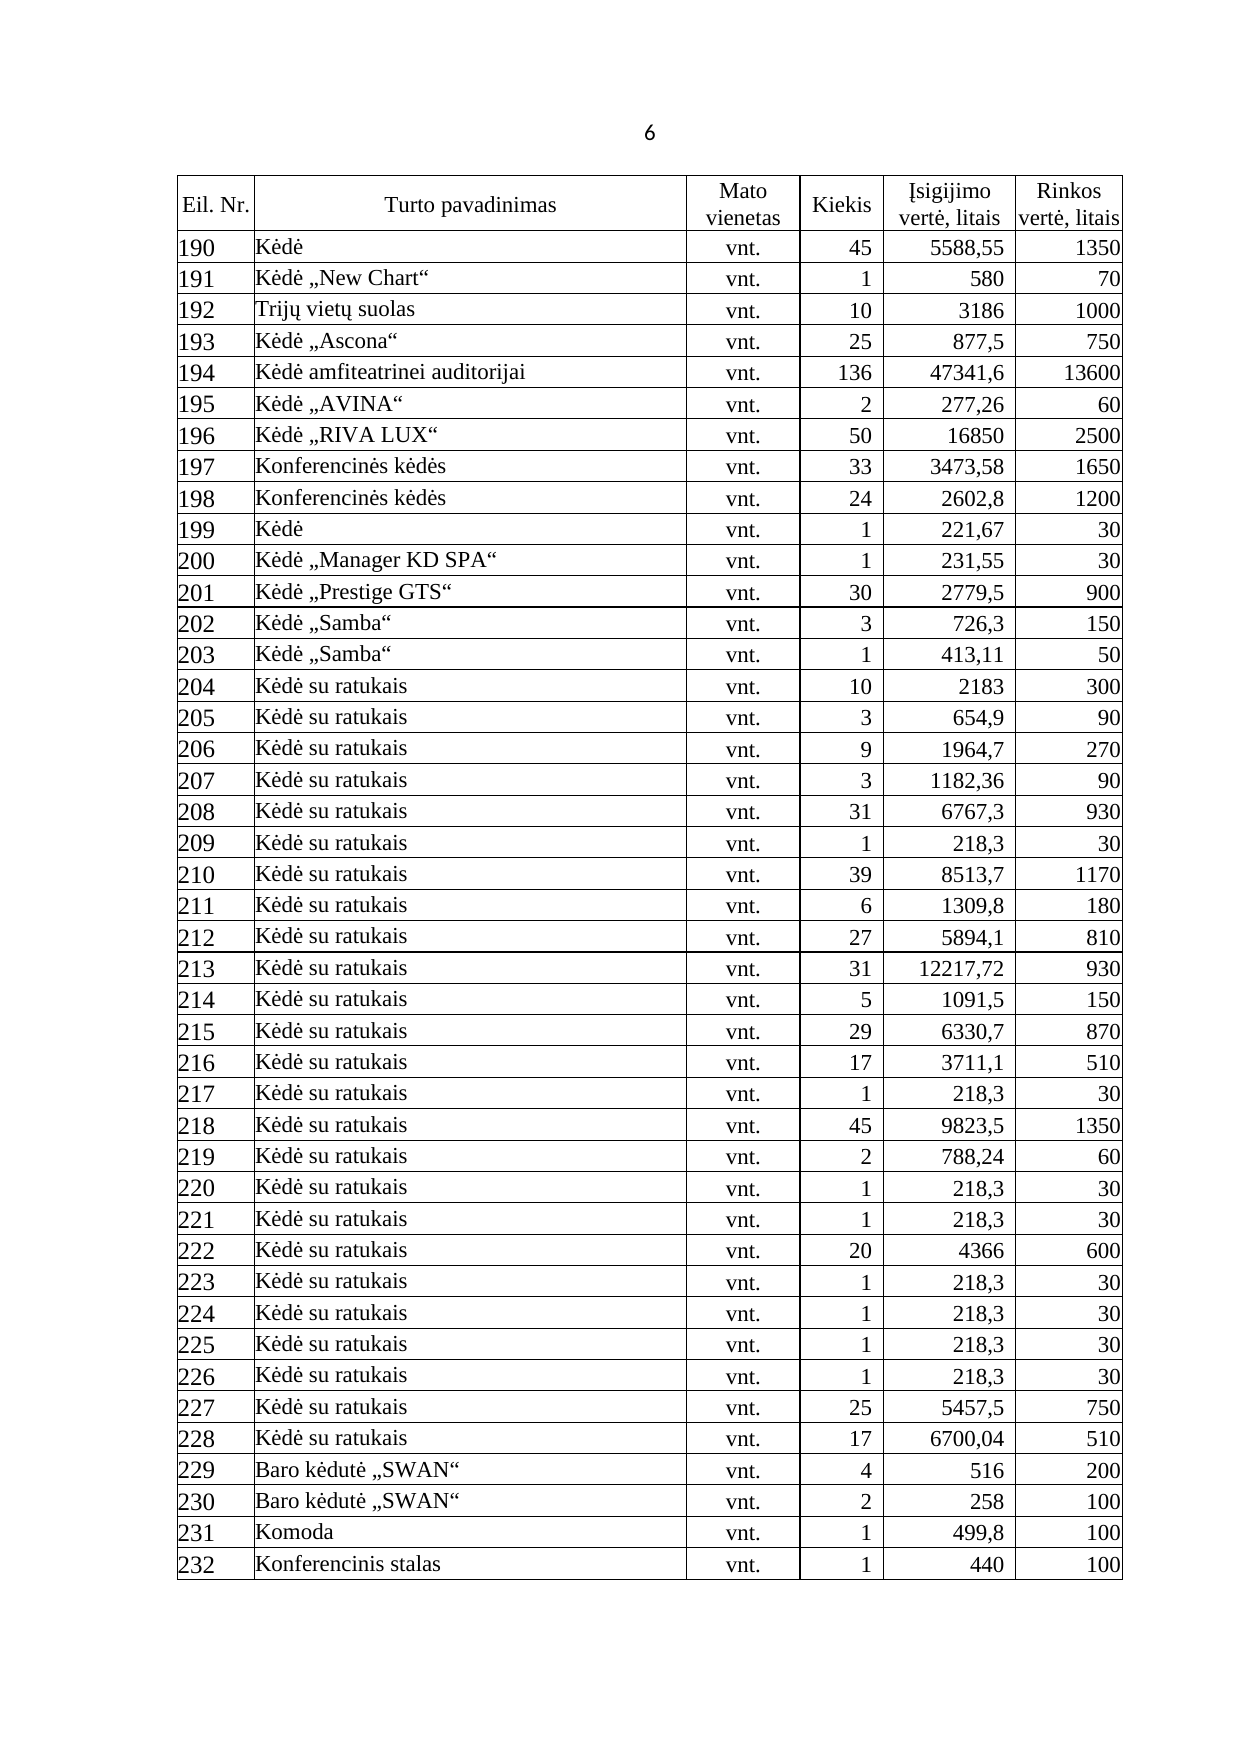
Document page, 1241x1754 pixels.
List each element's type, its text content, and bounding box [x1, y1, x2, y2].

table_cell Kėdė „AVINA“ [255, 388, 686, 418]
table_cell 198 [178, 482, 254, 512]
table_cell vnt. [687, 639, 799, 669]
table_cell 191 [178, 263, 254, 293]
table_cell 200 [1016, 1454, 1122, 1484]
table_cell 31 [801, 953, 883, 983]
table_cell Kėdė su ratukais [255, 1423, 686, 1453]
table_cell Konferencinis stalas [255, 1548, 686, 1578]
table_cell 209 [178, 827, 254, 857]
table_cell 30 [1016, 545, 1122, 575]
table_cell vnt. [687, 1046, 799, 1077]
table_cell 3 [801, 702, 883, 732]
table_cell 218,3 [884, 1203, 1015, 1233]
table_cell Kėdė „Ascona“ [255, 325, 686, 356]
table_cell vnt. [687, 1329, 799, 1359]
table_cell 1 [801, 1078, 883, 1108]
table_cell 201 [178, 576, 254, 606]
table_cell 220 [178, 1172, 254, 1202]
table_cell vnt. [687, 1015, 799, 1045]
table_cell Kėdė su ratukais [255, 670, 686, 701]
table_cell 9823,5 [884, 1109, 1015, 1139]
table_cell 196 [178, 419, 254, 450]
table_cell 1 [801, 1517, 883, 1547]
table_cell vnt. [687, 764, 799, 794]
table_cell 29 [801, 1015, 883, 1045]
table_cell 193 [178, 325, 254, 356]
table_cell Kėdė [255, 514, 686, 544]
table_cell 600 [1016, 1235, 1122, 1265]
table_cell 136 [801, 357, 883, 387]
table_cell 207 [178, 764, 254, 794]
table_cell 788,24 [884, 1141, 1015, 1171]
table_cell vnt. [687, 1235, 799, 1265]
table_cell Kėdė su ratukais [255, 1235, 686, 1265]
table_cell 90 [1016, 764, 1122, 794]
table_cell Kėdė su ratukais [255, 921, 686, 951]
table_cell 30 [1016, 1172, 1122, 1202]
table_cell 30 [1016, 514, 1122, 544]
table_cell Kėdė „Manager KD SPA“ [255, 545, 686, 575]
table_cell 270 [1016, 733, 1122, 763]
table_cell vnt. [687, 294, 799, 324]
table_cell Kėdė su ratukais [255, 890, 686, 920]
table_cell 440 [884, 1548, 1015, 1578]
table_cell Kėdė su ratukais [255, 796, 686, 826]
table_cell vnt. [687, 858, 799, 889]
table_cell 413,11 [884, 639, 1015, 669]
table_cell 150 [1016, 608, 1122, 638]
table_cell 930 [1016, 796, 1122, 826]
table_cell 24 [801, 482, 883, 512]
table_cell vnt. [687, 702, 799, 732]
table_cell 25 [801, 1391, 883, 1422]
table_cell vnt. [687, 1391, 799, 1422]
table_cell 30 [1016, 1266, 1122, 1296]
table_header Rinkos vertė, litais [1016, 176, 1122, 230]
table_cell 225 [178, 1329, 254, 1359]
table_cell 218,3 [884, 1360, 1015, 1390]
table_cell 930 [1016, 953, 1122, 983]
table_cell 231,55 [884, 545, 1015, 575]
table_cell Baro kėdutė „SWAN“ [255, 1454, 686, 1484]
table_cell vnt. [687, 1548, 799, 1578]
table_cell 33 [801, 451, 883, 481]
table_cell 30 [1016, 1078, 1122, 1108]
table_cell 215 [178, 1015, 254, 1045]
table_cell 5588,55 [884, 231, 1015, 262]
table_header Įsigijimo vertė, litais [884, 176, 1015, 230]
table_cell Kėdė su ratukais [255, 1078, 686, 1108]
table_cell 1 [801, 827, 883, 857]
table_cell 230 [178, 1485, 254, 1516]
table_cell vnt. [687, 1141, 799, 1171]
table_cell 218,3 [884, 1329, 1015, 1359]
table_cell Kėdė su ratukais [255, 1391, 686, 1422]
table_cell 750 [1016, 1391, 1122, 1422]
table_cell Kėdė „New Chart“ [255, 263, 686, 293]
table_cell 900 [1016, 576, 1122, 606]
table_cell 218,3 [884, 1297, 1015, 1328]
table_cell 232 [178, 1548, 254, 1578]
table_cell vnt. [687, 1517, 799, 1547]
table_cell Kėdė su ratukais [255, 1360, 686, 1390]
table_cell 516 [884, 1454, 1015, 1484]
table_cell 45 [801, 1109, 883, 1139]
table_cell 13600 [1016, 357, 1122, 387]
table_cell Kėdė su ratukais [255, 1266, 686, 1296]
table_cell Konferencinės kėdės [255, 451, 686, 481]
table_cell 50 [1016, 639, 1122, 669]
table_cell 1350 [1016, 231, 1122, 262]
table_cell 212 [178, 921, 254, 951]
table_cell 1 [801, 1172, 883, 1202]
table_cell 6 [801, 890, 883, 920]
table_cell 2602,8 [884, 482, 1015, 512]
table_cell Kėdė su ratukais [255, 1109, 686, 1139]
table_cell vnt. [687, 357, 799, 387]
table_cell vnt. [687, 514, 799, 544]
table_cell 218,3 [884, 1266, 1015, 1296]
table_cell 218,3 [884, 827, 1015, 857]
table_cell Kėdė su ratukais [255, 827, 686, 857]
table_cell 580 [884, 263, 1015, 293]
table_cell 205 [178, 702, 254, 732]
table_cell 5894,1 [884, 921, 1015, 951]
table_cell Kėdė su ratukais [255, 1329, 686, 1359]
table_header Mato vienetas [687, 176, 799, 230]
table_cell 221,67 [884, 514, 1015, 544]
table_cell 3 [801, 764, 883, 794]
table_cell 2183 [884, 670, 1015, 701]
table_cell 6767,3 [884, 796, 1015, 826]
table_cell 25 [801, 325, 883, 356]
table_cell 3711,1 [884, 1046, 1015, 1077]
table_cell 1309,8 [884, 890, 1015, 920]
table_header Kiekis [801, 176, 883, 230]
table_cell Kėdė su ratukais [255, 858, 686, 889]
table_cell 8513,7 [884, 858, 1015, 889]
table_cell 90 [1016, 702, 1122, 732]
table_cell 218,3 [884, 1172, 1015, 1202]
table_cell 4366 [884, 1235, 1015, 1265]
table_cell 216 [178, 1046, 254, 1077]
table_cell 100 [1016, 1548, 1122, 1578]
table_cell 30 [801, 576, 883, 606]
table_cell vnt. [687, 1360, 799, 1390]
table_cell 4 [801, 1454, 883, 1484]
table_cell 31 [801, 796, 883, 826]
table_cell 6330,7 [884, 1015, 1015, 1045]
table_cell 1 [801, 545, 883, 575]
table_cell Kėdė „Samba“ [255, 608, 686, 638]
table_cell Trijų vietų suolas [255, 294, 686, 324]
table_cell 30 [1016, 1297, 1122, 1328]
table_cell 258 [884, 1485, 1015, 1516]
table_cell 218 [178, 1109, 254, 1139]
table_cell 654,9 [884, 702, 1015, 732]
table_header Turto pavadinimas [255, 176, 686, 230]
table_cell vnt. [687, 1485, 799, 1516]
table_cell 3473,58 [884, 451, 1015, 481]
table_cell 227 [178, 1391, 254, 1422]
table_cell 1 [801, 263, 883, 293]
table_cell 224 [178, 1297, 254, 1328]
table_cell vnt. [687, 1109, 799, 1139]
table_cell 214 [178, 984, 254, 1014]
table_cell 223 [178, 1266, 254, 1296]
table_cell 190 [178, 231, 254, 262]
table_cell 877,5 [884, 325, 1015, 356]
table_cell 206 [178, 733, 254, 763]
table_cell 192 [178, 294, 254, 324]
table_cell 277,26 [884, 388, 1015, 418]
table_cell 219 [178, 1141, 254, 1171]
table_cell Kėdė su ratukais [255, 1172, 686, 1202]
table_cell 1 [801, 1548, 883, 1578]
table_cell 194 [178, 357, 254, 387]
table_cell 30 [1016, 827, 1122, 857]
table_cell 10 [801, 294, 883, 324]
table_cell Kėdė amfiteatrinei auditorijai [255, 357, 686, 387]
table_cell vnt. [687, 576, 799, 606]
table_cell vnt. [687, 1172, 799, 1202]
table_cell 47341,6 [884, 357, 1015, 387]
table_cell 30 [1016, 1360, 1122, 1390]
table_cell 231 [178, 1517, 254, 1547]
table_cell 9 [801, 733, 883, 763]
table_cell Kėdė su ratukais [255, 764, 686, 794]
table_cell vnt. [687, 1423, 799, 1453]
table_cell 211 [178, 890, 254, 920]
table_cell 3 [801, 608, 883, 638]
table_cell 200 [178, 545, 254, 575]
table_cell 202 [178, 608, 254, 638]
table_cell 1964,7 [884, 733, 1015, 763]
table_cell vnt. [687, 231, 799, 262]
table_cell Kėdė „Samba“ [255, 639, 686, 669]
table_cell 1200 [1016, 482, 1122, 512]
table_cell 60 [1016, 1141, 1122, 1171]
table_cell 180 [1016, 890, 1122, 920]
table_cell 2779,5 [884, 576, 1015, 606]
table_cell 195 [178, 388, 254, 418]
table_cell 1091,5 [884, 984, 1015, 1014]
table_header Eil. Nr. [178, 176, 254, 230]
table_cell vnt. [687, 796, 799, 826]
table_cell 50 [801, 419, 883, 450]
table_cell 228 [178, 1423, 254, 1453]
table_cell 17 [801, 1423, 883, 1453]
table_cell vnt. [687, 608, 799, 638]
table_cell 204 [178, 670, 254, 701]
table_cell 70 [1016, 263, 1122, 293]
table_cell 39 [801, 858, 883, 889]
table_cell Kėdė su ratukais [255, 733, 686, 763]
table_cell 1182,36 [884, 764, 1015, 794]
table_cell Kėdė su ratukais [255, 1046, 686, 1077]
table_cell 870 [1016, 1015, 1122, 1045]
table_cell 30 [1016, 1203, 1122, 1233]
table_cell 510 [1016, 1046, 1122, 1077]
table_cell vnt. [687, 670, 799, 701]
table_cell vnt. [687, 545, 799, 575]
table_cell Kėdė su ratukais [255, 984, 686, 1014]
table_cell 1 [801, 1203, 883, 1233]
table_cell vnt. [687, 263, 799, 293]
table_cell 16850 [884, 419, 1015, 450]
table_cell 726,3 [884, 608, 1015, 638]
table_cell Kėdė su ratukais [255, 1015, 686, 1045]
table_cell 30 [1016, 1329, 1122, 1359]
table_cell vnt. [687, 451, 799, 481]
table_cell 100 [1016, 1517, 1122, 1547]
table_cell vnt. [687, 1078, 799, 1108]
table_cell 221 [178, 1203, 254, 1233]
table_cell 1 [801, 1266, 883, 1296]
table_cell Kėdė „RIVA LUX“ [255, 419, 686, 450]
table_cell 300 [1016, 670, 1122, 701]
table_cell vnt. [687, 1203, 799, 1233]
table_cell 1000 [1016, 294, 1122, 324]
table_cell 213 [178, 953, 254, 983]
table_cell 208 [178, 796, 254, 826]
table_cell 229 [178, 1454, 254, 1484]
table_cell 1 [801, 1360, 883, 1390]
table_cell 20 [801, 1235, 883, 1265]
table_cell 1 [801, 1297, 883, 1328]
table_cell Kėdė su ratukais [255, 1203, 686, 1233]
table_cell 510 [1016, 1423, 1122, 1453]
table_cell 60 [1016, 388, 1122, 418]
table_cell vnt. [687, 388, 799, 418]
table_cell Kėdė su ratukais [255, 1141, 686, 1171]
table_cell vnt. [687, 733, 799, 763]
table_cell 1 [801, 514, 883, 544]
table_cell 810 [1016, 921, 1122, 951]
table_cell 2500 [1016, 419, 1122, 450]
table_cell Kėdė su ratukais [255, 702, 686, 732]
table_cell 203 [178, 639, 254, 669]
table_cell Baro kėdutė „SWAN“ [255, 1485, 686, 1516]
table_cell 6700,04 [884, 1423, 1015, 1453]
table_cell 222 [178, 1235, 254, 1265]
table_cell 2 [801, 388, 883, 418]
table_cell 100 [1016, 1485, 1122, 1516]
table_cell 210 [178, 858, 254, 889]
table_cell 199 [178, 514, 254, 544]
table_cell Kėdė [255, 231, 686, 262]
table_cell 2 [801, 1485, 883, 1516]
table_cell vnt. [687, 419, 799, 450]
table_cell 750 [1016, 325, 1122, 356]
table_cell vnt. [687, 482, 799, 512]
table_cell 1650 [1016, 451, 1122, 481]
table_cell 150 [1016, 984, 1122, 1014]
table_cell 17 [801, 1046, 883, 1077]
table_cell 226 [178, 1360, 254, 1390]
table_cell Kėdė „Prestige GTS“ [255, 576, 686, 606]
table_cell 10 [801, 670, 883, 701]
table_cell vnt. [687, 1266, 799, 1296]
table_cell vnt. [687, 1454, 799, 1484]
table_cell 1170 [1016, 858, 1122, 889]
table_cell Komoda [255, 1517, 686, 1547]
table_cell 1350 [1016, 1109, 1122, 1139]
table_cell vnt. [687, 1297, 799, 1328]
table_cell 218,3 [884, 1078, 1015, 1108]
table_cell vnt. [687, 984, 799, 1014]
table_cell vnt. [687, 953, 799, 983]
table_cell vnt. [687, 890, 799, 920]
table_cell 45 [801, 231, 883, 262]
table_cell Kėdė su ratukais [255, 953, 686, 983]
table_cell vnt. [687, 921, 799, 951]
table_cell vnt. [687, 827, 799, 857]
table_cell 1 [801, 1329, 883, 1359]
table_cell 2 [801, 1141, 883, 1171]
table_cell Konferencinės kėdės [255, 482, 686, 512]
table_cell 12217,72 [884, 953, 1015, 983]
table_cell 197 [178, 451, 254, 481]
table_cell 5457,5 [884, 1391, 1015, 1422]
table_cell 27 [801, 921, 883, 951]
table_cell 1 [801, 639, 883, 669]
table_cell 3186 [884, 294, 1015, 324]
table_cell Kėdė su ratukais [255, 1297, 686, 1328]
table_cell vnt. [687, 325, 799, 356]
table_cell 499,8 [884, 1517, 1015, 1547]
table_cell 217 [178, 1078, 254, 1108]
table_cell 5 [801, 984, 883, 1014]
